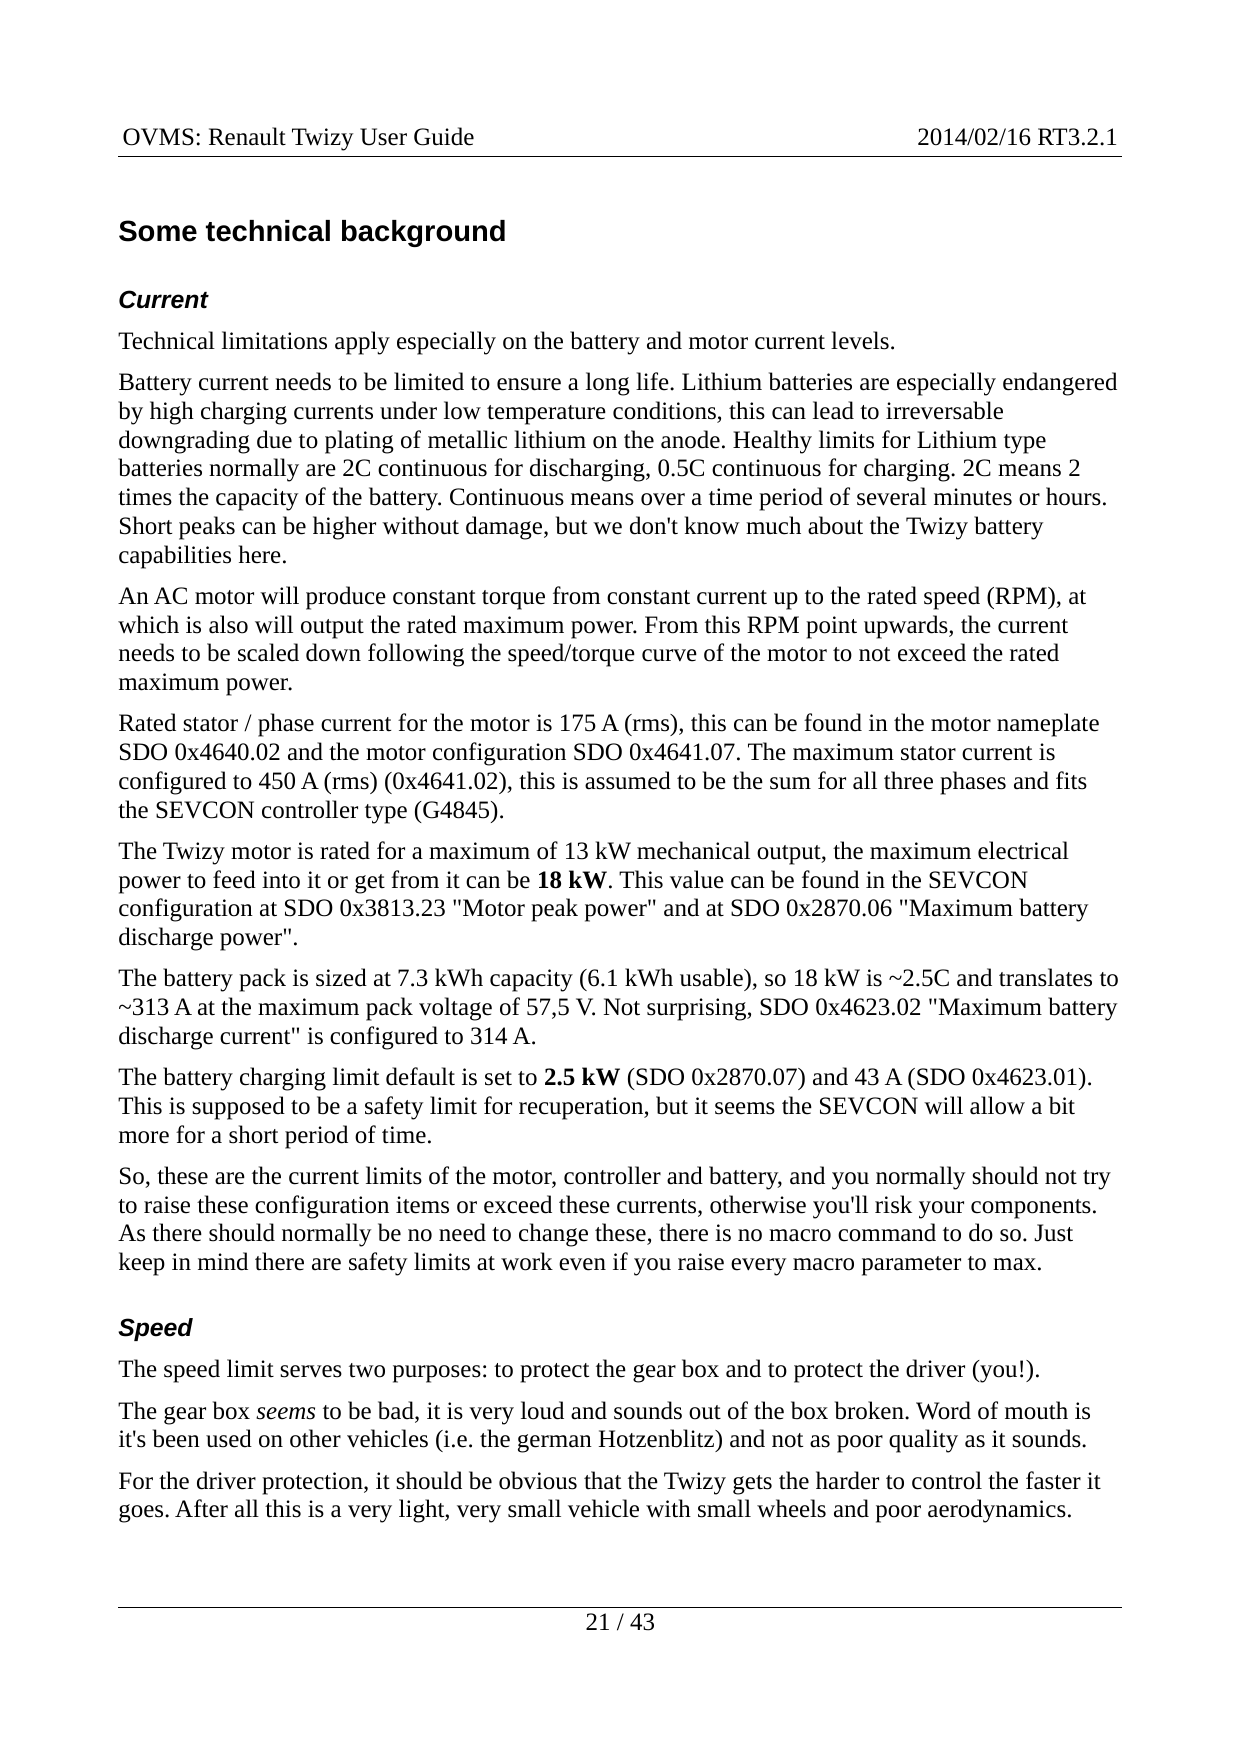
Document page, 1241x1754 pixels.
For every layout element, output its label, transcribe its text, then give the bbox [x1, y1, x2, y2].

text The Twizy motor is rated for a maximum of 13 kW mechanical output, the maximum electrical power to feed into it or get from it can be 18 kW. This value can be found in the SEVCON configuration at SDO 0x3813.23 "Motor peak power" and at SDO 0x2870.06 "Maximum battery discharge power". [118, 836, 1122, 951]
text The speed limit serves two purposes: to protect the gear box and to protect the driver (you!). [118, 1354, 1122, 1383]
text An AC motor will produce constant torque from constant current up to the rated speed (RPM), at which is also will output the rated maximum power. From this RPM point upwards, the current needs to be scaled down following the speed/torque curve of the motor to not exceed the rated maximum power. [118, 581, 1122, 696]
text Rated stator / phase current for the motor is 175 A (rms), this can be found in the motor nameplate SDO 0x4640.02 and the motor configuration SDO 0x4641.07. The maximum stator current is configured to 450 A (rms) (0x4641.02), this is assumed to be the sum for all three phases and fits the SEVCON controller type (G4845). [118, 708, 1122, 823]
subtitle Some technical background [118, 214, 1122, 247]
text So, these are the current limits of the motor, controller and battery, and you normally should not try to raise these configuration items or exceed these currents, otherwise you'll risk your components. As there should normally be no need to change these, there is no macro command to do so. Just keep in mind there are safety limits at work even if you raise every macro parameter to max. [118, 1161, 1122, 1276]
text The battery pack is sized at 7.3 kWh capacity (6.1 kWh usable), so 18 kW is ~2.5C and translates to ~313 A at the maximum pack voltage of 57,5 V. Not surprising, SDO 0x4623.02 "Maximum battery discharge current" is configured to 314 A. [118, 963, 1122, 1050]
subtitle Speed [118, 1313, 1122, 1342]
text The gear box seems to be bad, it is very loud and sounds out of the box broken. Word of mouth is it's been used on other vehicles (i.e. the german Hotzenblitz) and not as poor quality as it sounds. [118, 1396, 1122, 1453]
text For the driver protection, it should be obvious that the Twizy gets the harder to control the faster it goes. After all this is a very light, very small vehicle with small wheels and poor aerodynamics. [118, 1466, 1122, 1523]
subtitle Current [118, 285, 1122, 313]
text Technical limitations apply especially on the battery and motor current levels. [118, 326, 1122, 355]
text The battery charging limit default is set to 2.5 kW (SDO 0x2870.07) and 43 A (SDO 0x4623.01). This is supposed to be a safety limit for recuperation, but it seems the SEVCON will allow a bit more for a short period of time. [118, 1062, 1122, 1148]
text Battery current needs to be limited to ensure a long life. Lithium batteries are especially endangered by high charging currents under low temperature conditions, this can lead to irreversable downgrading due to plating of metallic lithium on the anode. Healthy limits for Lithium type batteries normally are 2C continuous for discharging, 0.5C continuous for charging. 2C means 2 times the capacity of the battery. Continuous means over a time period of several minutes or hours. Short peaks can be higher without damage, but we don't know much about the Twizy battery capabilities here. [118, 367, 1122, 568]
